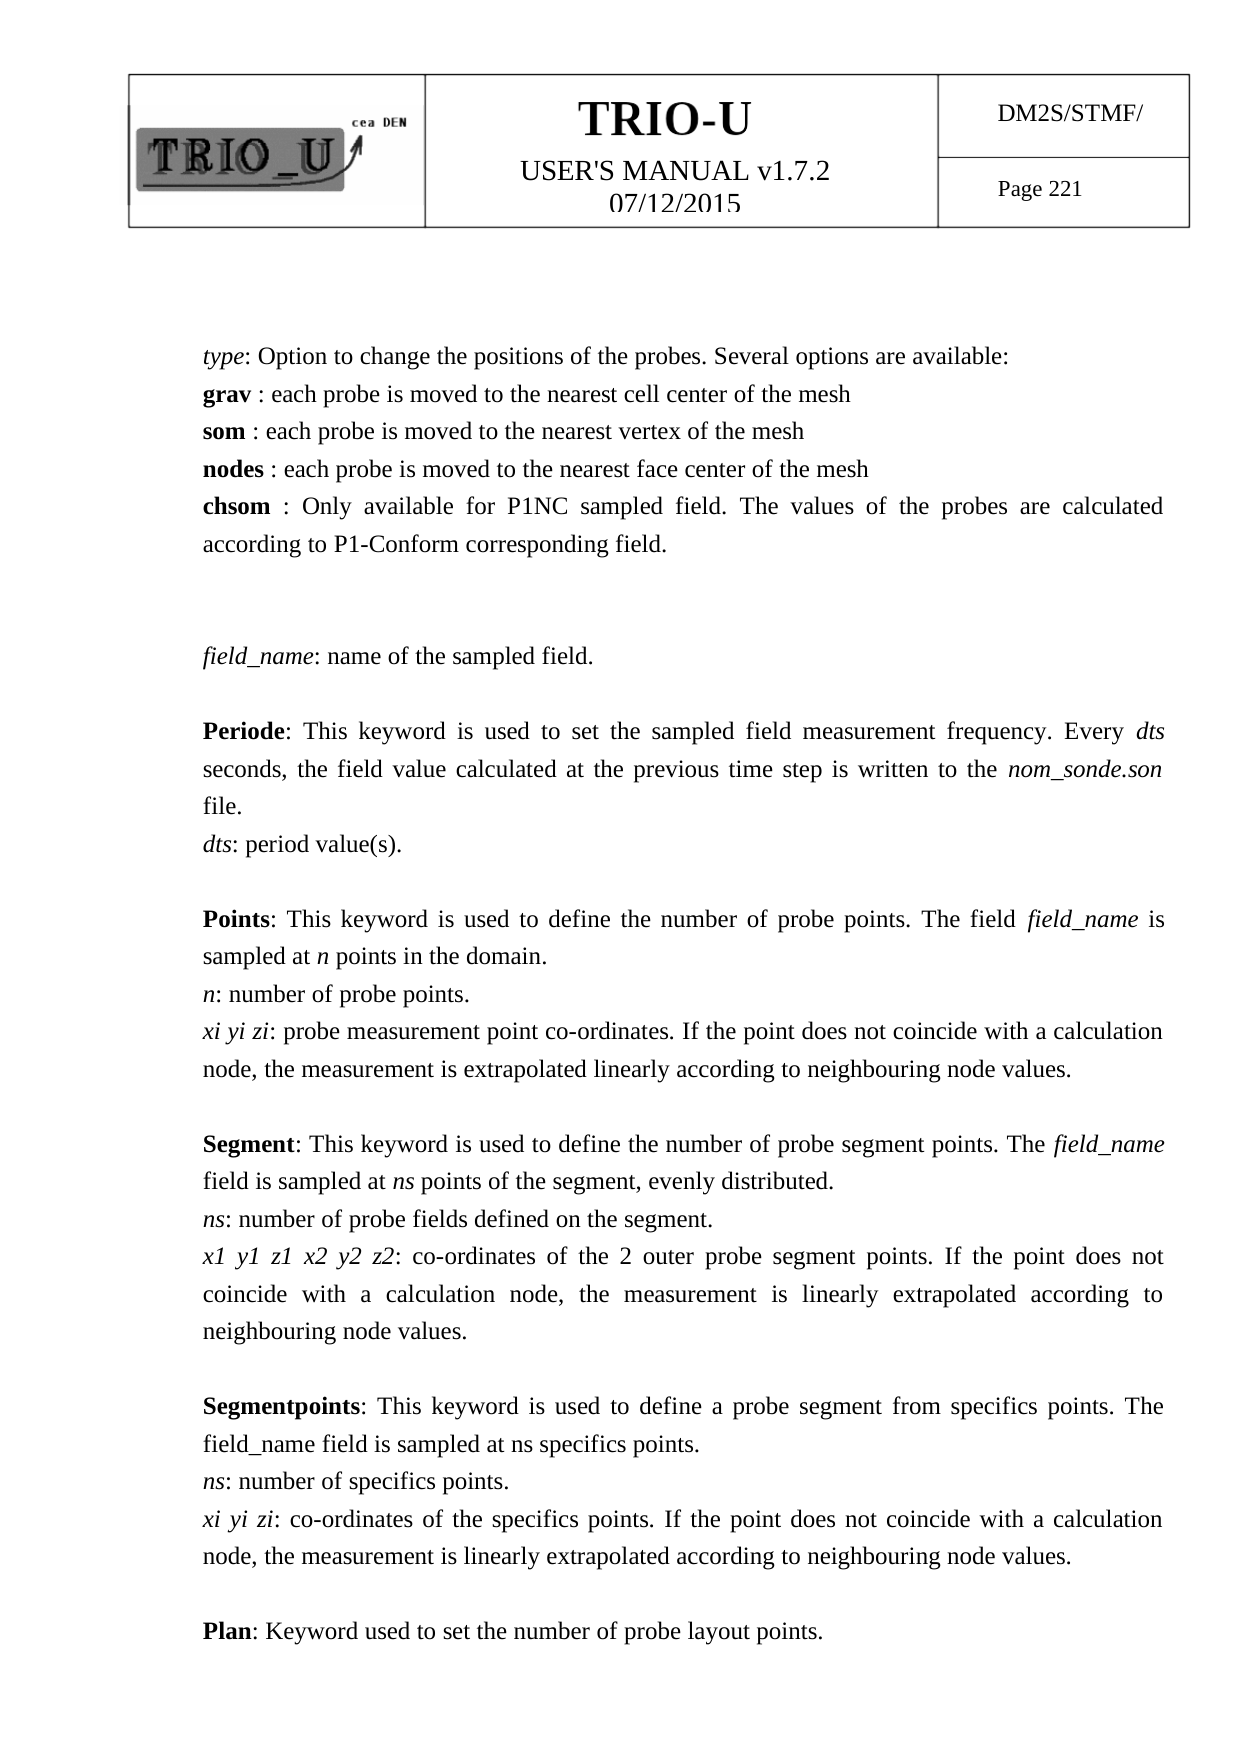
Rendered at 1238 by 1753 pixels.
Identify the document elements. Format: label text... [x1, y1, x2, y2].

text nodes : each probe is moved to the nearest face center of the mesh [203, 445, 1165, 483]
text Segment: This keyword is used to define the number of probe segment points. The field_name field is sampled at ns points of the segment, evenly distributed. [203, 1120, 1165, 1195]
text som : each probe is moved to the nearest vertex of the mesh [203, 408, 1165, 445]
text chsom : Only available for P1NC sampled field. The values of the probes are calculated according to P1-Conform corresponding field. [203, 483, 1165, 558]
text Segmentpoints: This keyword is used to define a probe segment from specifics points. The field_name field is sampled at ns specifics points. [203, 1383, 1165, 1458]
text n: number of probe points. [203, 970, 1165, 1008]
text type: Option to change the positions of the probes. Several options are available: [203, 333, 1165, 370]
text dts: period value(s). [203, 820, 1165, 858]
text x1 y1 z1 x2 y2 z2: co-ordinates of the 2 outer probe segment points. If the point does not coincide with a calculation node, the measurement is linearly extrapolated according to neighbouring node values. [203, 1233, 1165, 1345]
text ns: number of probe fields defined on the segment. [203, 1195, 1165, 1233]
text Plan: Keyword used to set the number of probe layout points. [203, 1608, 1165, 1645]
text xi yi zi: co-ordinates of the specifics points. If the point does not coincide with a calculation node, the measurement is linearly extrapolated according to neighbouring node values. [203, 1495, 1165, 1570]
text grav : each probe is moved to the nearest cell center of the mesh [203, 370, 1165, 408]
text xi yi zi: probe measurement point co-ordinates. If the point does not coincide with a calculation node, the measurement is extrapolated linearly according to neighbouring node values. [203, 1008, 1165, 1083]
text ns: number of specifics points. [203, 1458, 1165, 1495]
text Periode: This keyword is used to set the sampled field measurement frequency. Every dts seconds, the field value calculated at the previous time step is written to the nom_sonde.son file. [203, 708, 1165, 820]
text field_name: name of the sampled field. [203, 633, 1165, 670]
text Points: This keyword is used to define the number of probe points. The field field_name is sampled at n points in the domain. [203, 895, 1165, 970]
